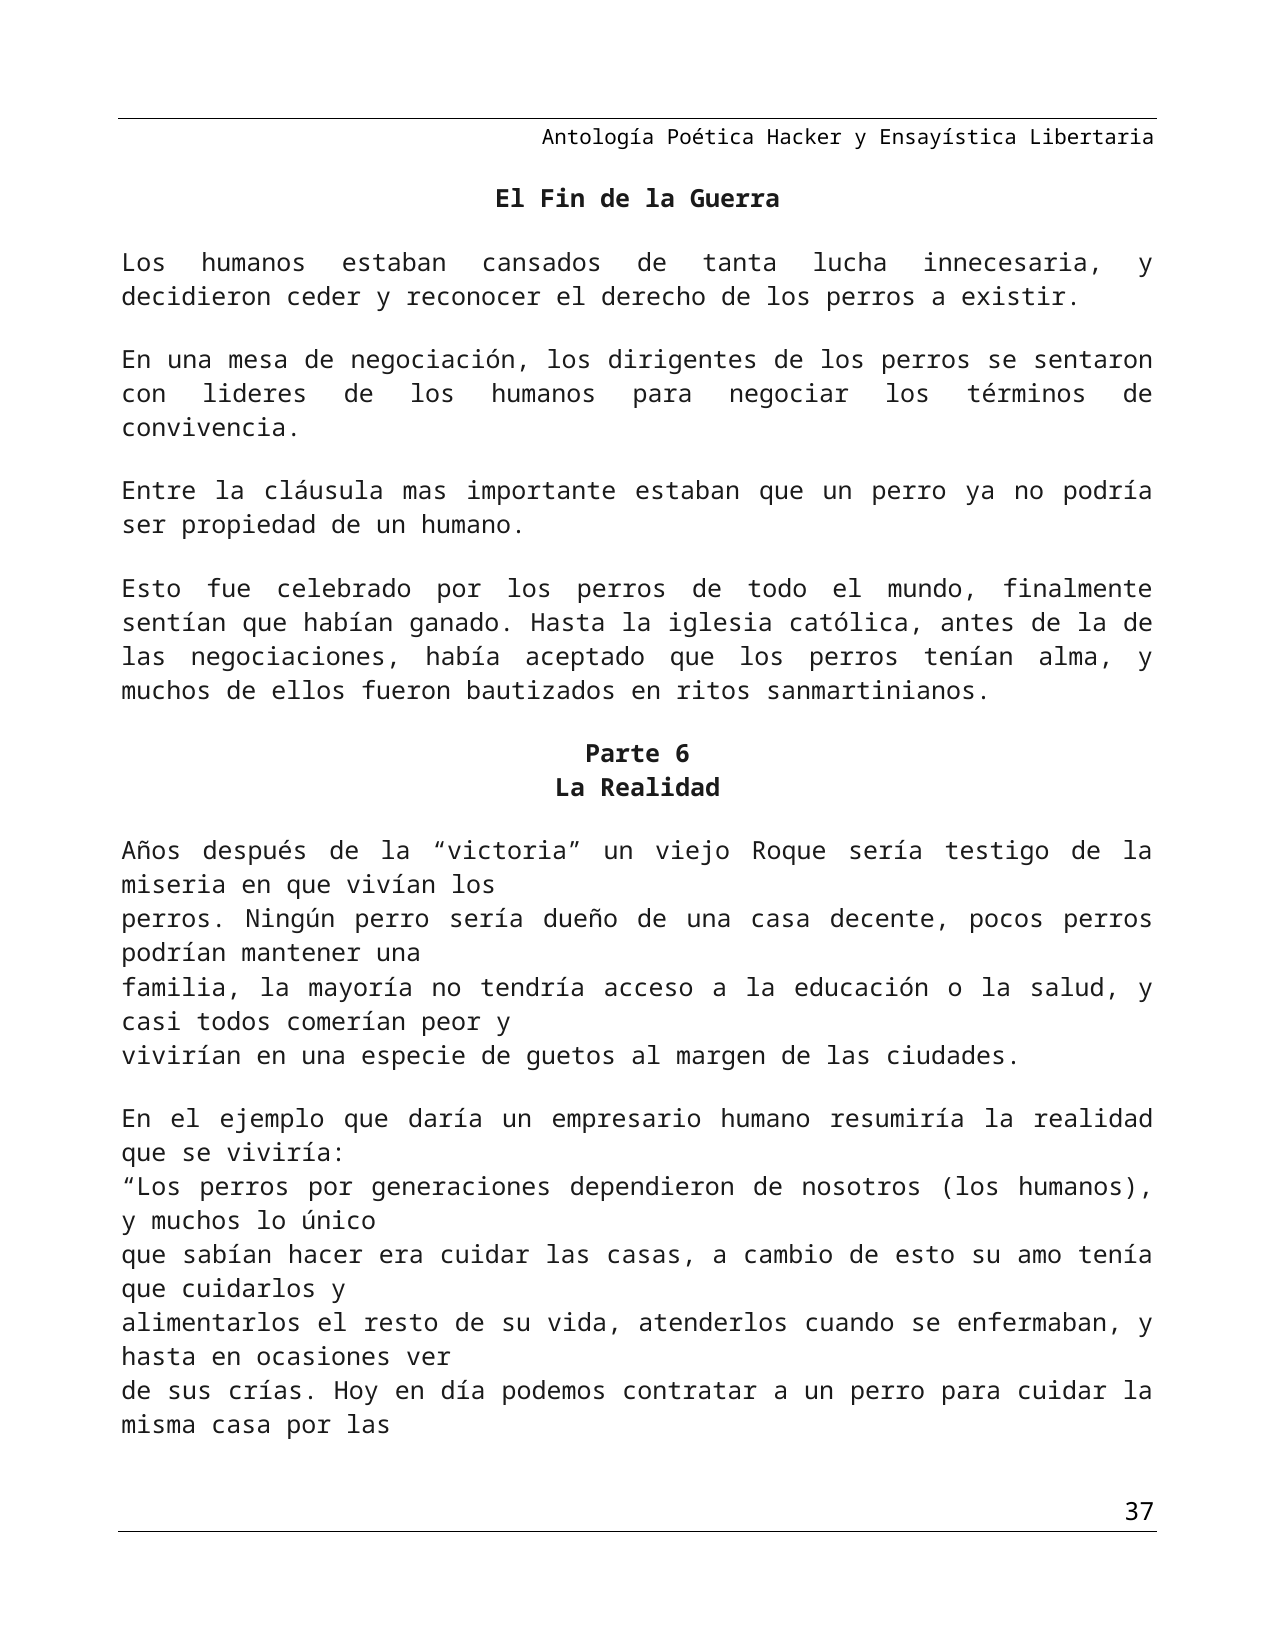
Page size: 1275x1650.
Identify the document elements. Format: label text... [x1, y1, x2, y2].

text Parte 6 [121, 736, 1154, 770]
text Esto fue celebrado por los perros de todo el mundo, finalmente sentían que habían ganado. Hasta la iglesia católica, antes de la de las negociaciones, había aceptado que los perros tenían alma, y muchos de ellos fueron bautizados en ritos sanmartinianos. [121, 570, 1154, 706]
text “Los perros por generaciones dependieron de nosotros (los humanos), y muchos lo único [121, 1169, 1154, 1237]
text La Realidad [121, 770, 1154, 804]
text que sabían hacer era cuidar las casas, a cambio de esto su amo tenía que cuidarlos y [121, 1237, 1154, 1305]
text alimentarlos el resto de su vida, atenderlos cuando se enfermaban, y hasta en ocasiones ver [121, 1305, 1154, 1373]
text perros. Ningún perro sería dueño de una casa decente, pocos perros podrían mantener una [121, 901, 1154, 969]
text Entre la cláusula mas importante estaban que un perro ya no podría ser propiedad de un humano. [121, 473, 1154, 541]
text Años después de la “victoria” un viejo Roque sería testigo de la miseria en que vivían los [121, 833, 1154, 901]
text En el ejemplo que daría un empresario humano resumiría la realidad que se viviría: [121, 1101, 1154, 1169]
text de sus crías. Hoy en día podemos contratar a un perro para cuidar la misma casa por las [121, 1373, 1154, 1441]
text familia, la mayoría no tendría acceso a la educación o la salud, y casi todos comerían peor y [121, 969, 1154, 1037]
text En una mesa de negociación, los dirigentes de los perros se sentaron con lideres de los humanos para negociar los términos de convivencia. [121, 342, 1154, 444]
text El Fin de la Guerra [121, 181, 1154, 215]
text Los humanos estaban cansados de tanta lucha innecesaria, y decidieron ceder y reconocer el derecho de los perros a existir. [121, 244, 1154, 312]
text vivirían en una especie de guetos al margen de las ciudades. [121, 1037, 1154, 1071]
